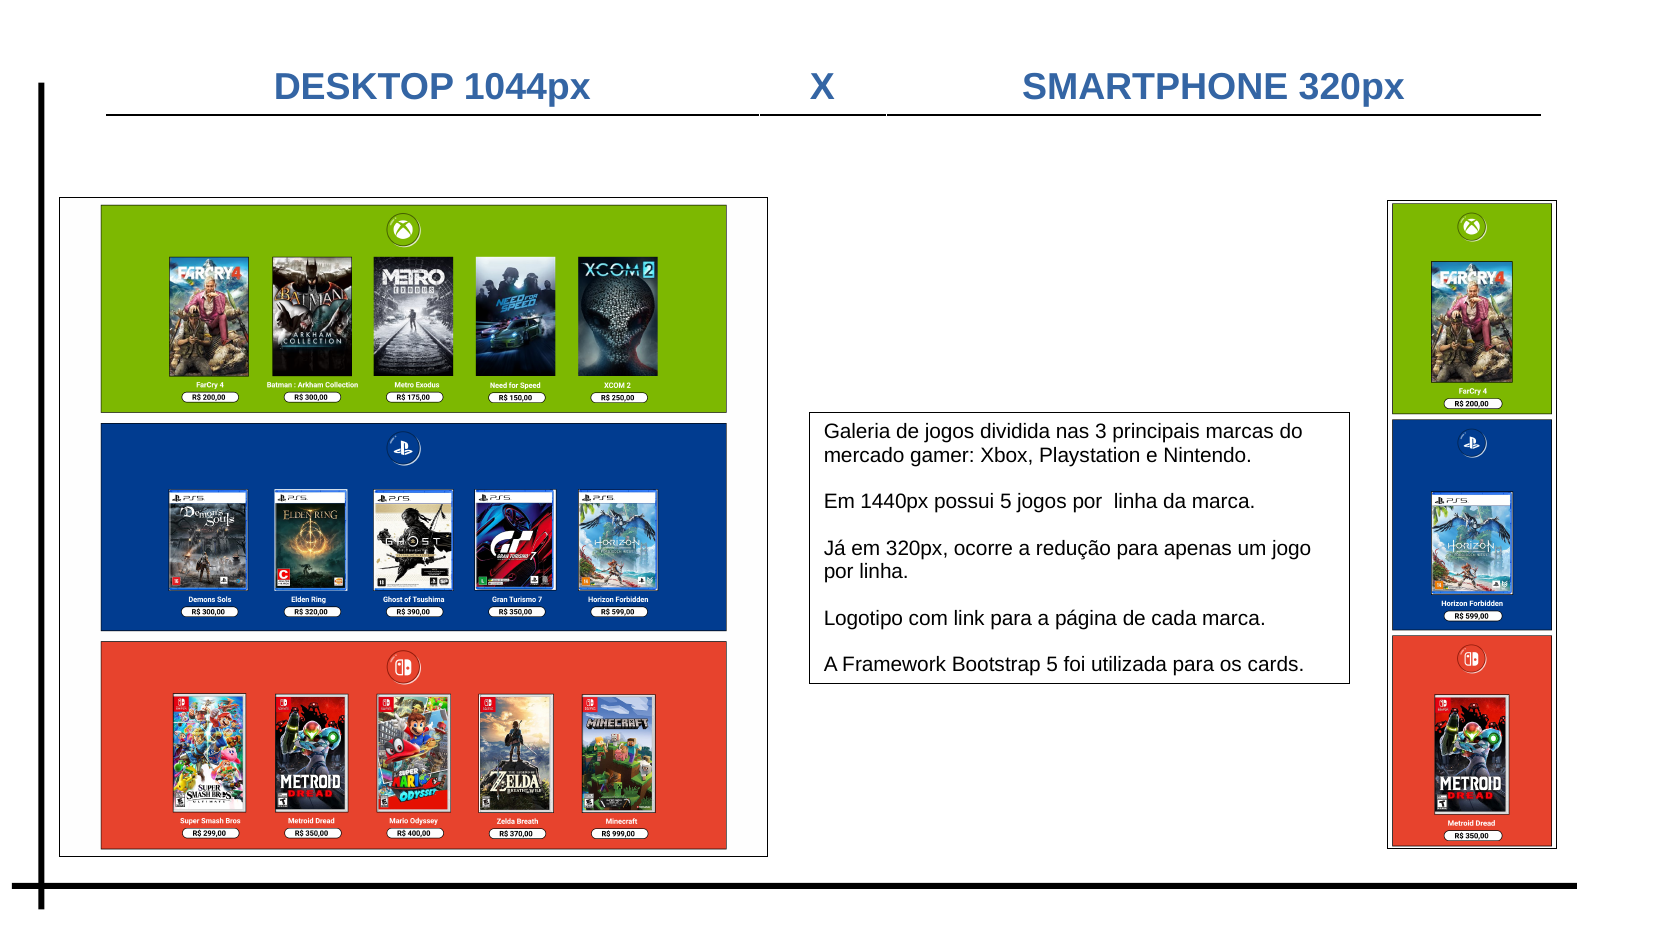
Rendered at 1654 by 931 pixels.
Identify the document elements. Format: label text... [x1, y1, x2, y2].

picture [1387, 200, 1557, 849]
picture [59, 197, 768, 857]
table_header X [760, 59, 886, 114]
text_box Galeria de jogos dividida nas 3 principais marcas do mercado gamer: Xbox, Playstation e Nintendo. Em 1440px possui 5 jogos por linha da marca. Já em 320px, ocorre a redução para apenas um jogo por linha. Logotipo com link para a página de cada marca. A Framework Bootstrap 5 foi utilizada para os cards. [809, 412, 1350, 684]
table_header DESKTOP 1044px [106, 59, 759, 114]
table_header SMARTPHONE 320px [887, 59, 1541, 114]
